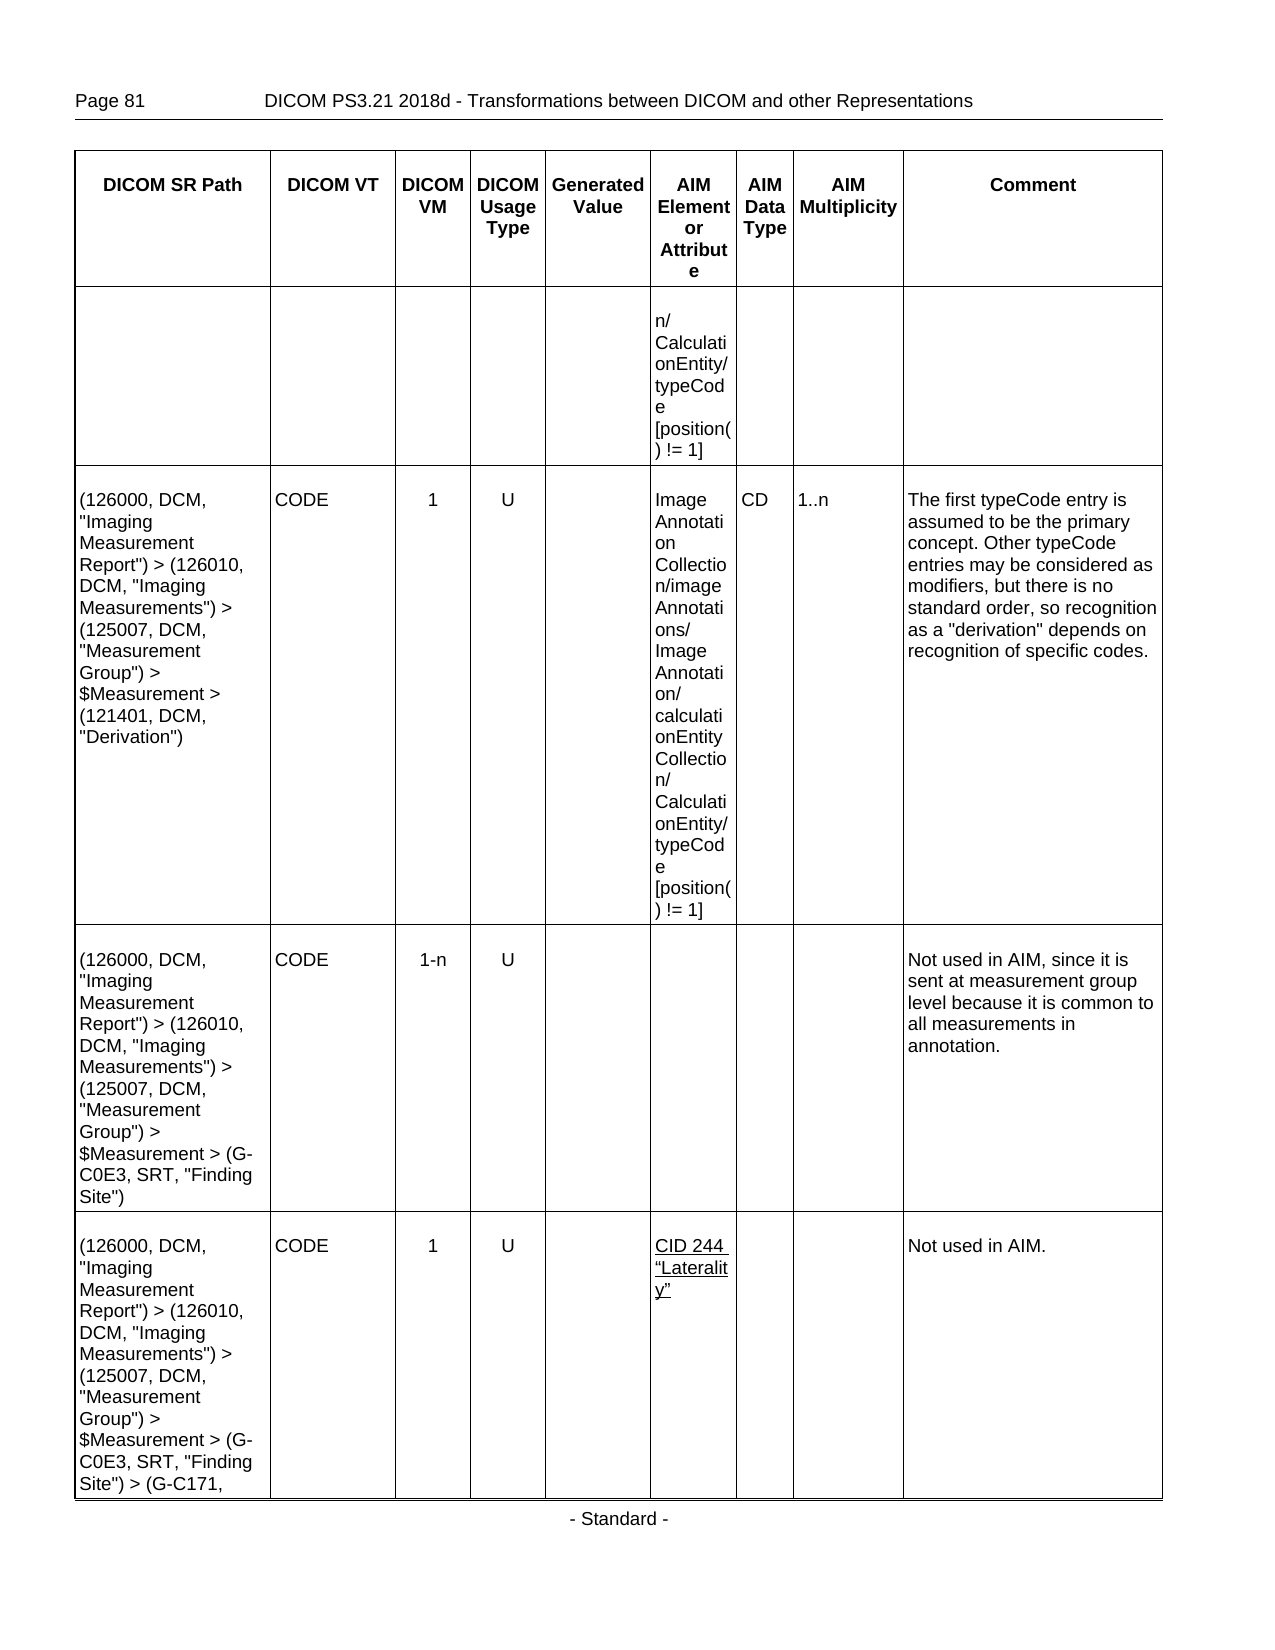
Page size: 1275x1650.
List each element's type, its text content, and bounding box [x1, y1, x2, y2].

table_cell Image​Annotation​​Collection/​image​Annotations/​Image​Annotation/​calculation​Entity​Collection/​CalculationEntity/​typeCode​[position() != 1] [651, 466, 736, 924]
table_header AIM Data Type [737, 151, 793, 286]
table_cell [794, 925, 903, 1211]
table_cell U [471, 1212, 545, 1498]
table_cell U [471, 466, 545, 924]
table_cell CID 244 “Laterality” [651, 1212, 736, 1498]
table_cell [546, 466, 650, 924]
table_cell (126000, DCM, "Imaging Measurement Report") > (126010, DCM, "Imaging Measurements") > (125007, DCM, "Measurement Group") > $Measurement > (G-C0E3, SRT, "Finding Site") > (G-C171, [76, 1212, 270, 1498]
table_header DICOM VM [396, 151, 470, 286]
table_cell n/​CalculationEntity/​typeCode​[position() != 1] [651, 287, 736, 465]
table_cell (126000, DCM, "Imaging Measurement Report") > (126010, DCM, "Imaging Measurements") > (125007, DCM, "Measurement Group") > $Measurement > (121401, DCM, "Derivation") [76, 466, 270, 924]
table_cell [271, 287, 395, 465]
table_cell (126000, DCM, "Imaging Measurement Report") > (126010, DCM, "Imaging Measurements") > (125007, DCM, "Measurement Group") > $Measurement > (G-C0E3, SRT, "Finding Site") [76, 925, 270, 1211]
table_cell The first typeCode entry is assumed to be the primary concept. Other typeCode entries may be considered as modifiers, but there is no standard order, so recognition as a "derivation" depends on recognition of specific codes. [904, 466, 1162, 924]
table_cell Not used in AIM. [904, 1212, 1162, 1498]
table_header Generated Value [546, 151, 650, 286]
table_header AIM Element or Attribute [651, 151, 736, 286]
table_cell Not used in AIM, since it is sent at measurement group level because it is common to all measurements in annotation. [904, 925, 1162, 1211]
table_cell [546, 925, 650, 1211]
table_cell [737, 287, 793, 465]
table_cell [737, 925, 793, 1211]
table_header Comment [904, 151, 1162, 286]
table_cell CODE [271, 1212, 395, 1498]
table_header AIM Multiplicity [794, 151, 903, 286]
table_cell [76, 287, 270, 465]
table_cell [396, 287, 470, 465]
table_cell [794, 1212, 903, 1498]
table_cell 1-n [396, 925, 470, 1211]
table_cell CODE [271, 925, 395, 1211]
table_cell CODE [271, 466, 395, 924]
table_cell U [471, 925, 545, 1211]
table_cell [737, 1212, 793, 1498]
table_cell [471, 287, 545, 465]
table_header DICOM SR Path [76, 151, 270, 286]
table_cell CD [737, 466, 793, 924]
table_cell 1 [396, 1212, 470, 1498]
table_cell [651, 925, 736, 1211]
table_header DICOM VT [271, 151, 395, 286]
table_cell [546, 1212, 650, 1498]
table_cell 1 [396, 466, 470, 924]
table_cell 1..n [794, 466, 903, 924]
table_cell [794, 287, 903, 465]
table_header DICOM Usage Type [471, 151, 545, 286]
table_cell [904, 287, 1162, 465]
table_cell [546, 287, 650, 465]
